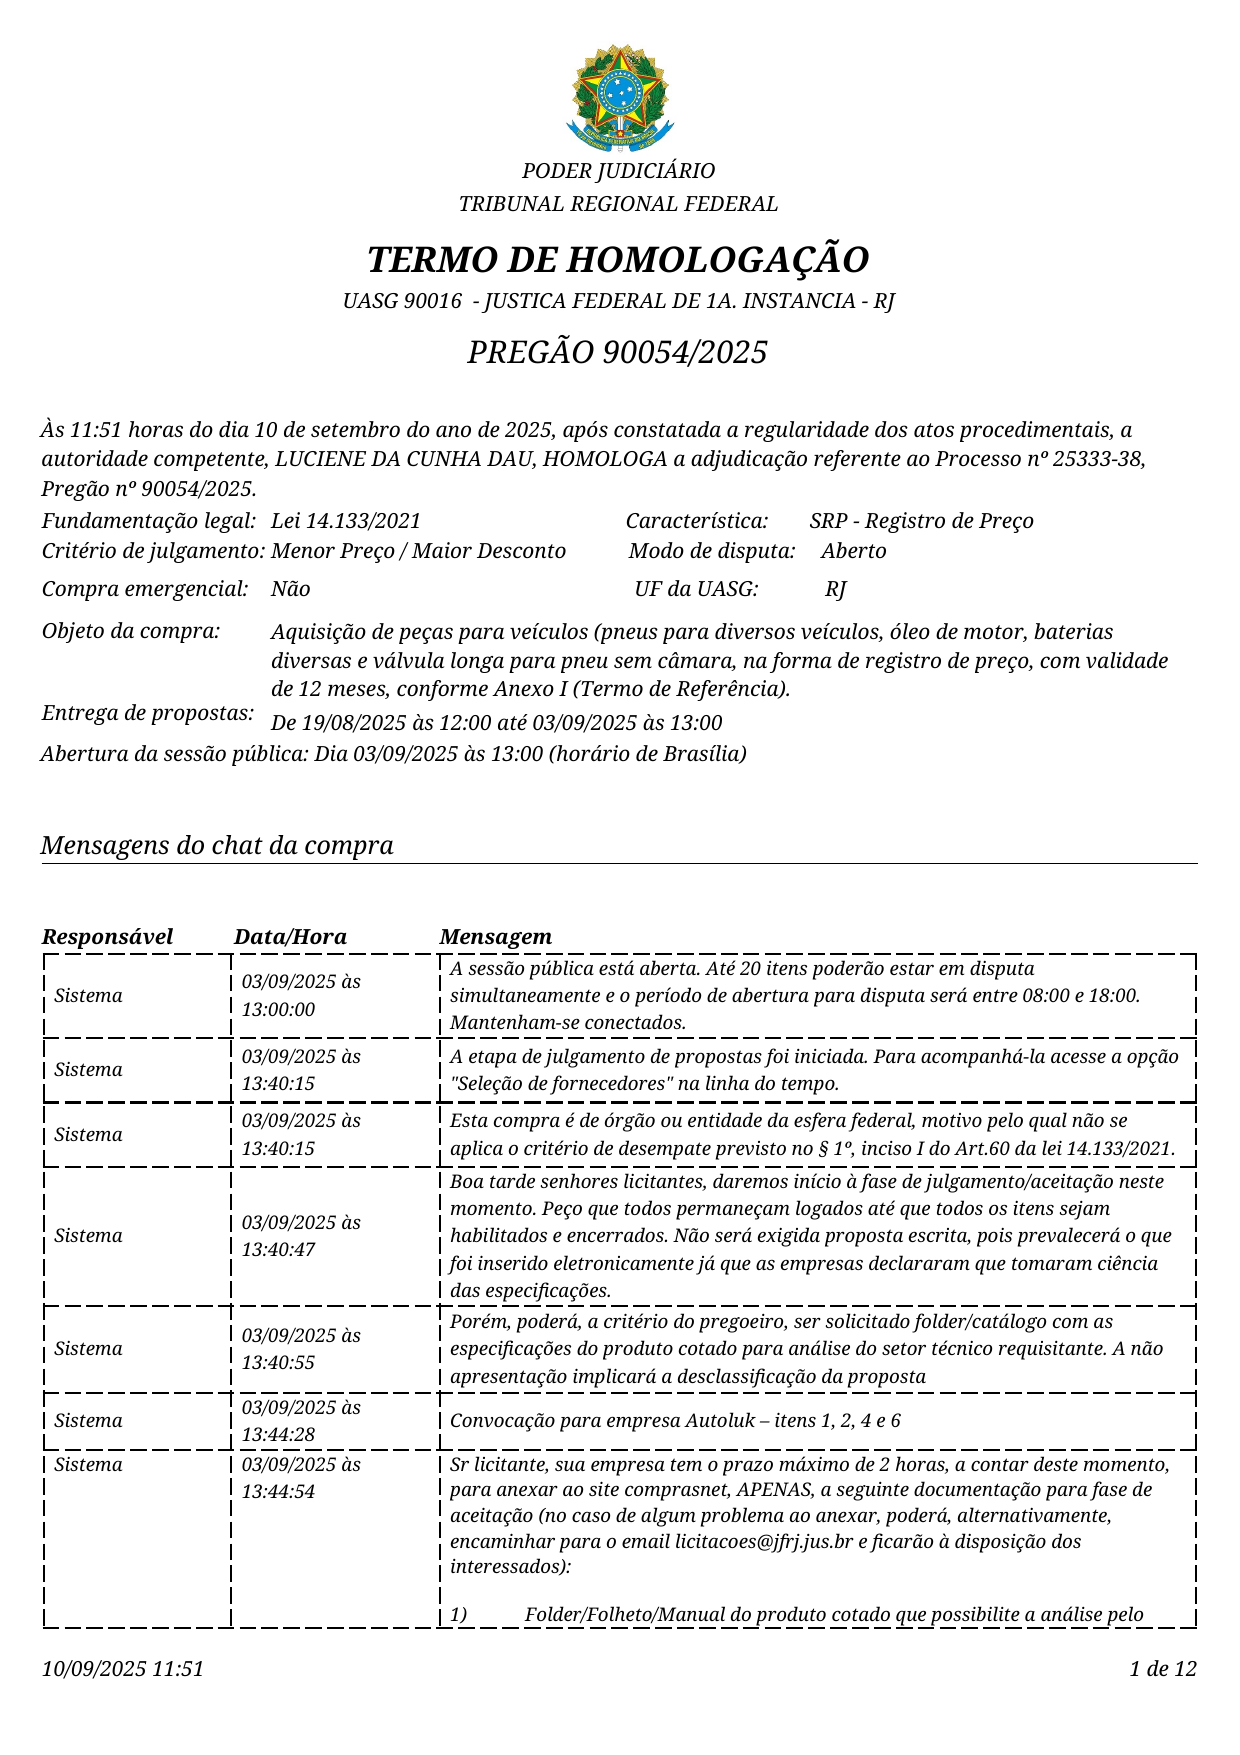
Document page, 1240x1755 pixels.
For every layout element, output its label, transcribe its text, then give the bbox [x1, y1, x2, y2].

table_header Fundamentação legal: [42, 506, 271, 537]
table_cell Sistema [44, 1037, 231, 1101]
table_cell Convocação para empresa Autoluk – itens 1, 2, 4 e 6 [440, 1392, 1196, 1449]
table_cell Sistema [44, 1305, 231, 1392]
text Mensagens do chat da compra [40, 827, 1200, 861]
table_cell Compra emergencial: Objeto da compra: Entrega de propostas: [42, 574, 271, 739]
subtitle TERMO DE HOMOLOGAÇÃO [42, 234, 1198, 283]
text Abertura da sessão pública: Dia 03/09/2025 às 13:00 (horário de Brasília) [40, 739, 1200, 767]
table_cell Boa tarde senhores licitantes, daremos início à fase de julgamento/aceitação neste momento. Peço que todos permaneçam logados até que todos os itens sejam habilitados e encerrados. Não será exigida proposta escrita, pois prevalecerá o que foi inserido eletronicamente já que as empresas declararam que tomaram ciência das especificações. [440, 1166, 1196, 1304]
table_cell A etapa de julgamento de propostas foi iniciada. Para acompanhá-la acesse a opção "Seleção de fornecedores" na linha do tempo. [440, 1037, 1196, 1101]
table_cell 03/09/2025 às 13:40:47 [231, 1166, 439, 1304]
text Às 11:51 horas do dia 10 de setembro do ano de 2025, após constatada a regularidade dos atos procedimentais, a autoridade competente, LUCIENE DA CUNHA DAU, HOMOLOGA a adjudicação referente ao Processo nº 25333-38, Pregão nº 90054/2025. [40, 415, 1200, 502]
table_cell 03/09/2025 às 13:40:15 [231, 1101, 439, 1166]
text UASG 90016 - JUSTICA FEDERAL DE 1A. INSTANCIA - RJ [42, 286, 1198, 314]
table_cell 03/09/2025 às 13:40:55 [231, 1305, 439, 1392]
table_cell Sr licitante, sua empresa tem o prazo máximo de 2 horas, a contar deste momento, para anexar ao site comprasnet, APENAS, a seguinte documentação para fase de aceitação (no caso de algum problema ao anexar, poderá, alternativamente, encaminhar para o email licitacoes@jfrj.jus.br e ficarão à disposição dos interessados): 1) Folder/Folheto/Manual do produto cotado que possibilite a análise pelo [440, 1449, 1196, 1627]
table_cell Sistema [44, 1101, 231, 1166]
table_cell Esta compra é de órgão ou entidade da esfera federal, motivo pelo qual não se aplica o critério de desempate previsto no § 1º, inciso I do Art.60 da lei 14.133/2021. [440, 1101, 1196, 1166]
table_header 03/09/2025 às 13:00:00 [231, 953, 439, 1037]
table_header Lei 14.133/2021 Característica: SRP - Registro de Preço [271, 506, 1179, 537]
subtitle PREGÃO 90054/2025 [42, 330, 1198, 372]
table_cell Sistema [44, 1392, 231, 1449]
table_cell Sistema [44, 1449, 231, 1627]
text Responsável Data/Hora Mensagem [42, 922, 1200, 951]
table_header Sistema [44, 953, 231, 1037]
table_cell 03/09/2025 às 13:44:28 [231, 1392, 439, 1449]
table_cell Menor Preço / Maior Desconto Modo de disputa: Aberto [271, 537, 1179, 574]
table_cell Sistema [44, 1166, 231, 1304]
table_cell Critério de julgamento: [42, 537, 271, 574]
text TRIBUNAL REGIONAL FEDERAL [42, 189, 1198, 217]
text PODER JUDICIÁRIO [42, 137, 1198, 185]
table_header A sessão pública está aberta. Até 20 itens poderão estar em disputa simultaneamente e o período de abertura para disputa será entre 08:00 e 18:00. Mantenham-se conectados. [440, 953, 1196, 1037]
table_cell Não UF da UASG: RJ Aquisição de peças para veículos (pneus para diversos veículos, óleo de motor, baterias diversas e válvula longa para pneu sem câmara, na forma de registro de preço, com validade de 12 meses, conforme Anexo I (Termo de Referência). De 19/08/2025 às 12:00 até 03/09/2025 às 13:00 [271, 574, 1179, 739]
table_cell 03/09/2025 às 13:40:15 [231, 1037, 439, 1101]
table_cell Porém, poderá, a critério do pregoeiro, ser solicitado folder/catálogo com as especificações do produto cotado para análise do setor técnico requisitante. A não apresentação implicará a desclassificação da proposta [440, 1305, 1196, 1392]
table_cell 03/09/2025 às 13:44:54 [231, 1449, 439, 1627]
